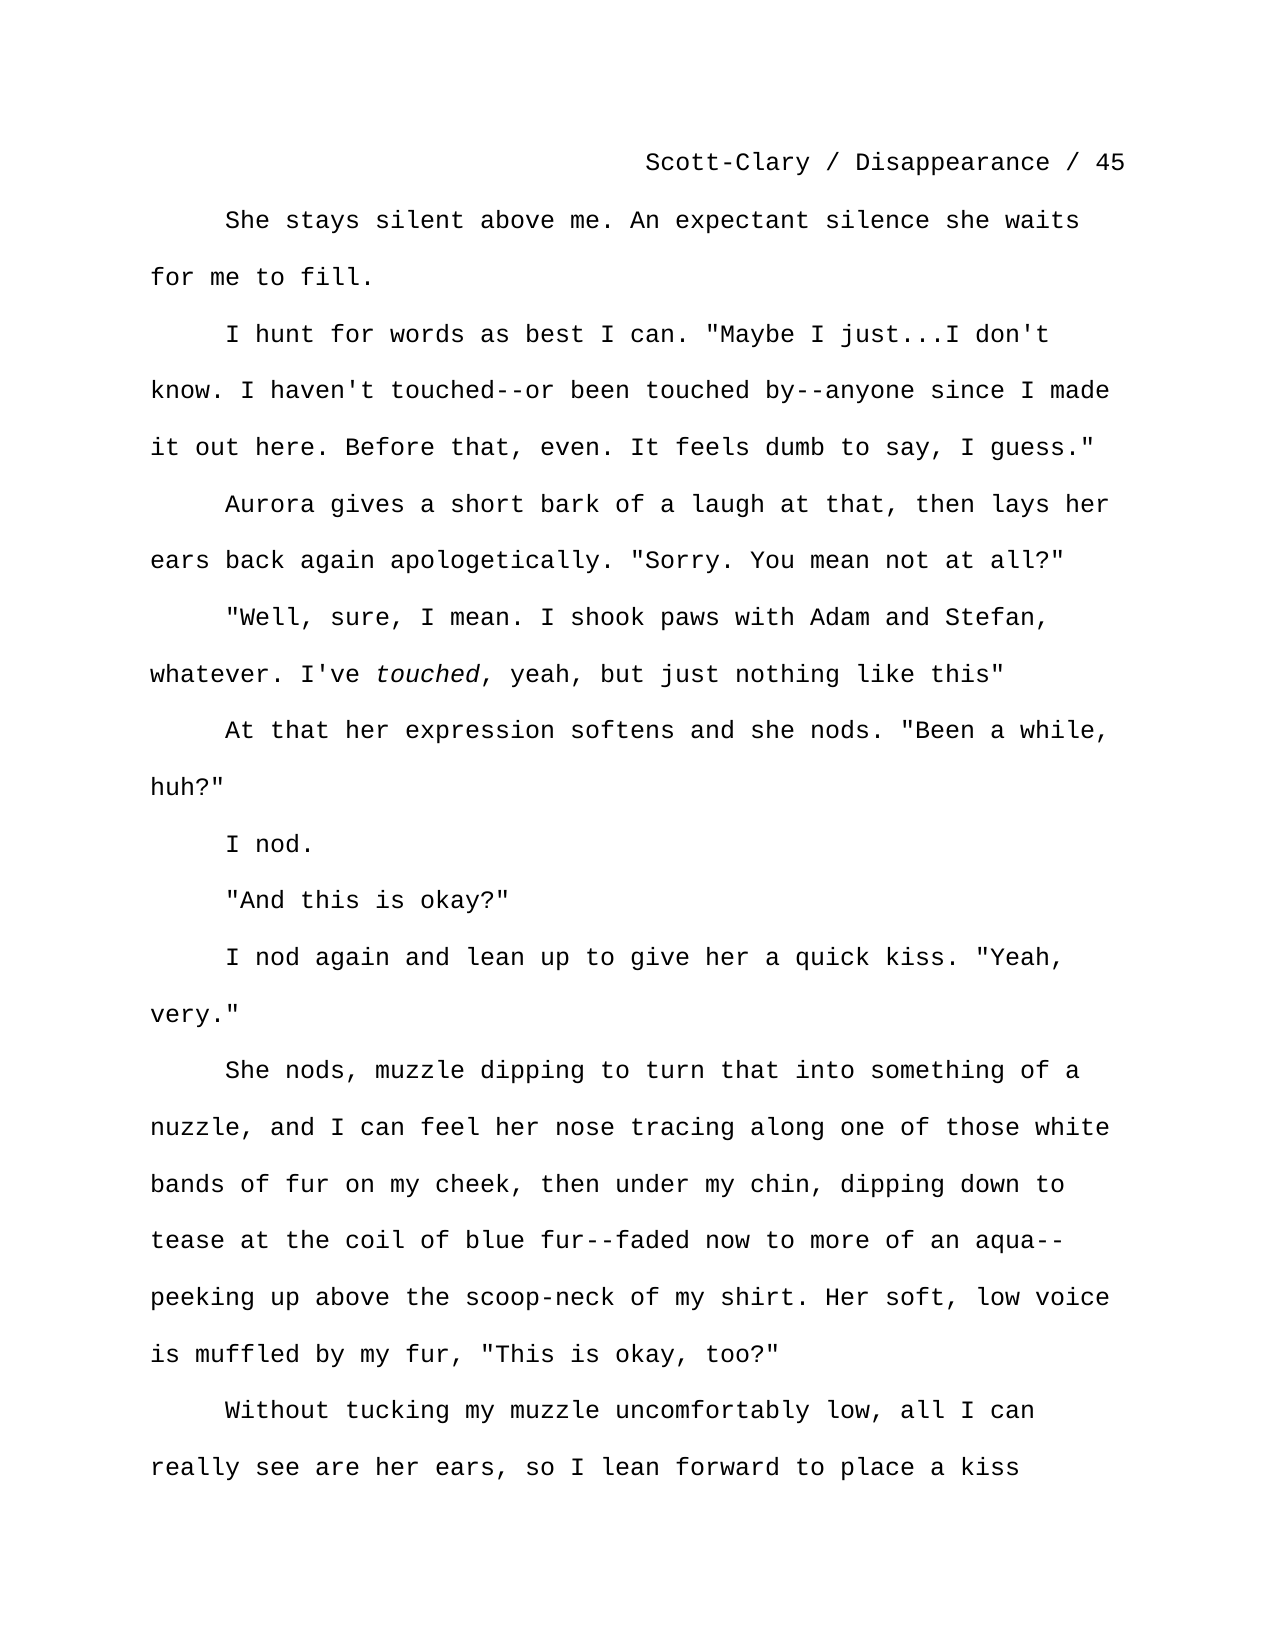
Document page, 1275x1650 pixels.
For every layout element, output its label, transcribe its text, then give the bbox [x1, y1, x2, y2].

text At that her expression softens and she nods. "Been a while, huh?" [150, 718, 1125, 803]
text She stays silent above me. An expectant silence she waits for me to fill. [150, 208, 1125, 293]
text Aurora gives a short bark of a laugh at that, then lays her ears back again apologetically. "Sorry. You mean not at all?" [150, 491, 1125, 576]
text She nods, muzzle dipping to turn that into something of a nuzzle, and I can feel her nose tracing along one of those white bands of fur on my cheek, then under my chin, dipping down to tease at the coil of blue fur--faded now to more of an aqua--peeking up above the scoop-neck of my shirt. Her soft, low voice is muffled by my fur, "This is okay, too?" [150, 1058, 1125, 1369]
text "And this is okay?" [150, 888, 1125, 916]
text Without tucking my muzzle uncomfortably low, all I can really see are her ears, so I lean forward to place a kiss [150, 1398, 1125, 1483]
text I nod again and lean up to give her a quick kiss. "Yeah, very." [150, 944, 1125, 1029]
text I nod. [150, 831, 1125, 859]
text I hunt for words as best I can. "Maybe I just...I don't know. I haven't touched--or been touched by--anyone since I made it out here. Before that, even. It feels dumb to say, I guess." [150, 321, 1125, 463]
text "Well, sure, I mean. I shook paws with Adam and Stefan, whatever. I've touched, yeah, but just nothing like this" [150, 604, 1125, 689]
